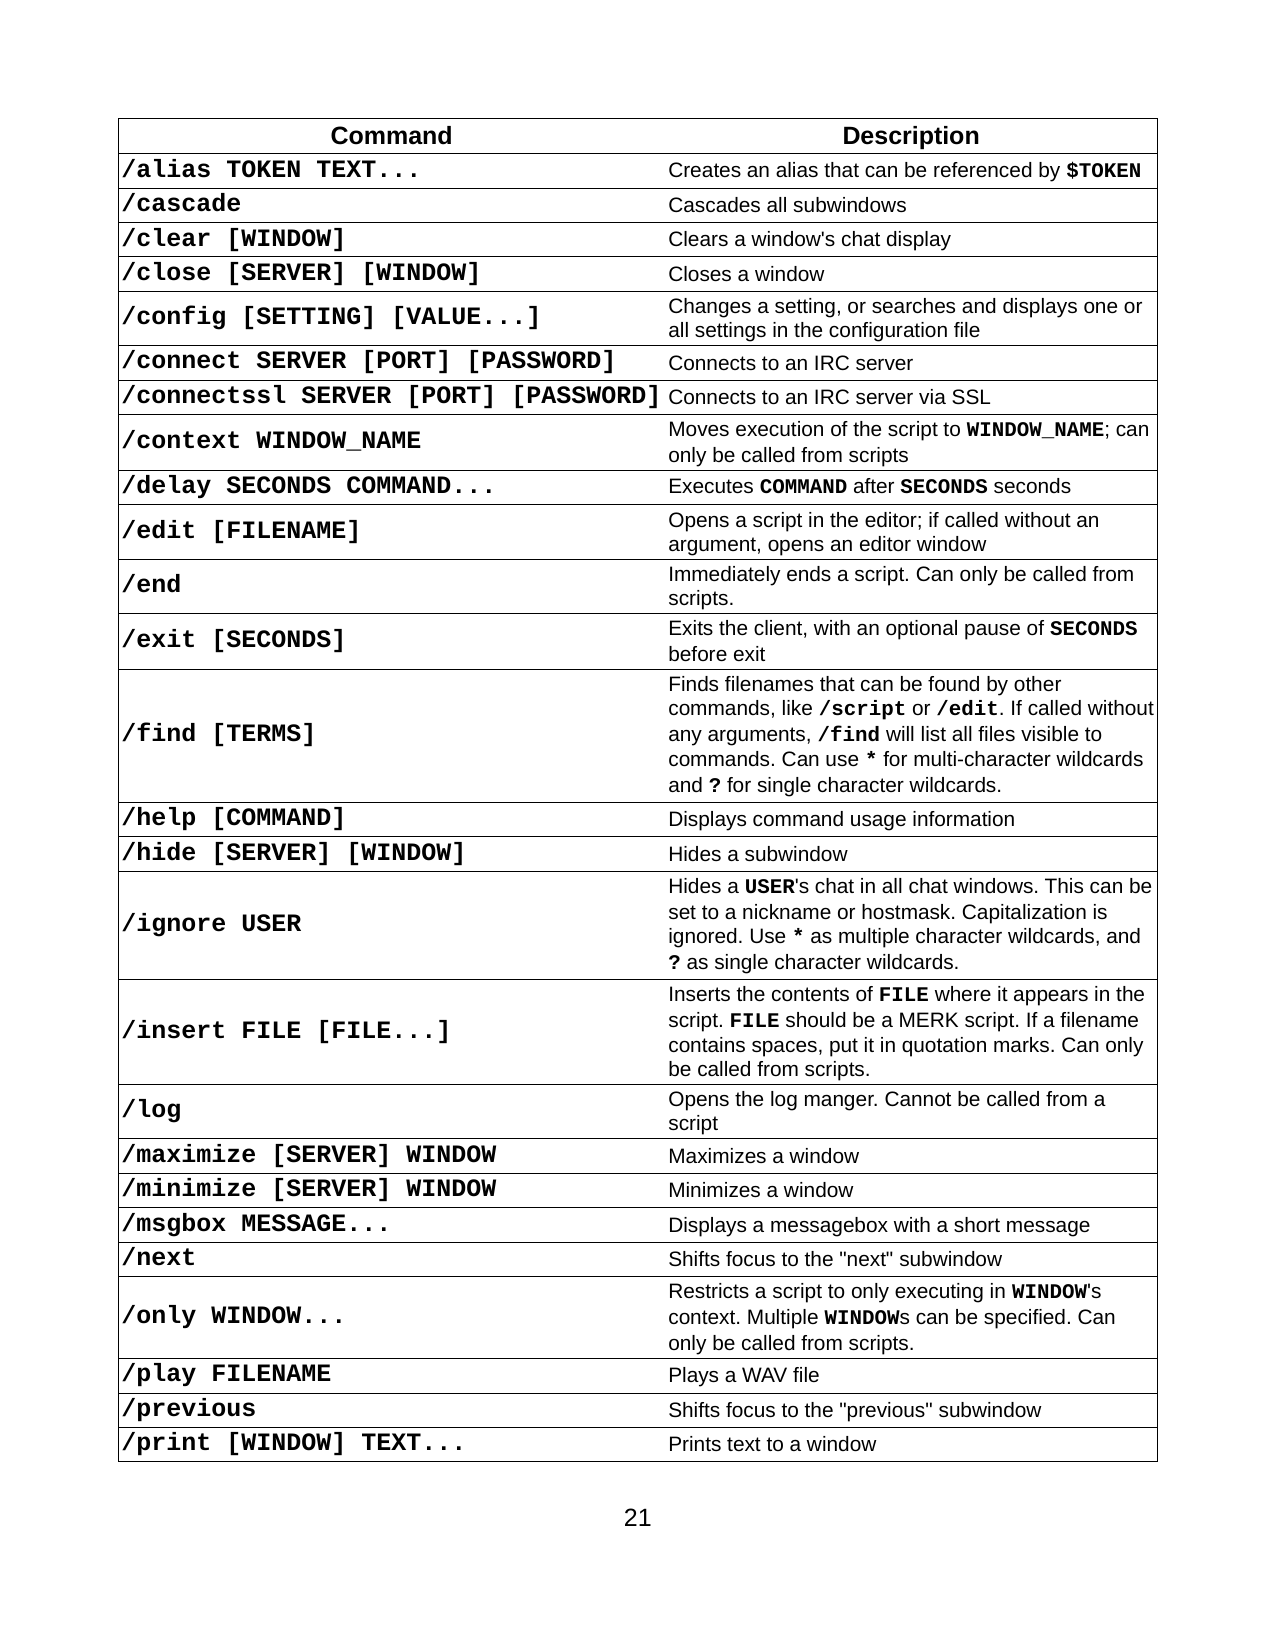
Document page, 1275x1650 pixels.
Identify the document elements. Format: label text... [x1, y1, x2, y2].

table_cell /minimize [SERVER] WINDOW [119, 1174, 665, 1207]
table_cell /maximize [SERVER] WINDOW [119, 1139, 665, 1173]
table_cell Minimizes a window [665, 1174, 1157, 1207]
table_cell /find [TERMS] [119, 670, 665, 802]
table_cell /previous [119, 1394, 665, 1427]
table_cell /print [WINDOW] TEXT... [119, 1428, 665, 1461]
table_cell Shifts focus to the "previous" subwindow [665, 1394, 1157, 1427]
table_cell /connect SERVER [PORT] [PASSWORD] [119, 346, 665, 379]
table_cell Executes COMMAND after SECONDS seconds [665, 471, 1157, 504]
table_cell Changes a setting, or searches and displays one or all settings in the configuration file [665, 292, 1157, 345]
table_cell /play FILENAME [119, 1359, 665, 1392]
table_cell /close [SERVER] [WINDOW] [119, 257, 665, 291]
table_cell Hides a subwindow [665, 837, 1157, 871]
table_cell Opens the log manger. Cannot be called from a script [665, 1085, 1157, 1138]
table_cell Prints text to a window [665, 1428, 1157, 1461]
table_cell Exits the client, with an optional pause of SECONDS before exit [665, 614, 1157, 668]
table_cell Restricts a script to only executing in WINDOW's context. Multiple WINDOWs can be specified. Can only be called from scripts. [665, 1277, 1157, 1358]
table_cell /hide [SERVER] [WINDOW] [119, 837, 665, 871]
table_cell /only WINDOW... [119, 1277, 665, 1358]
table_header Command [119, 119, 665, 153]
table_cell /config [SETTING] [VALUE...] [119, 292, 665, 345]
table_cell Opens a script in the editor; if called without an argument, opens an editor window [665, 505, 1157, 558]
table_cell Displays a messagebox with a short message [665, 1208, 1157, 1242]
table_cell /cascade [119, 189, 665, 222]
table_cell /clear [WINDOW] [119, 223, 665, 256]
table_cell Inserts the contents of FILE where it appears in the script. FILE should be a MERK script. If a filename contains spaces, put it in quotation marks. Can only be called from scripts. [665, 980, 1157, 1084]
table_cell /help [COMMAND] [119, 803, 665, 836]
table_cell /insert FILE [FILE...] [119, 980, 665, 1084]
table_cell Creates an alias that can be referenced by $TOKEN [665, 154, 1157, 187]
table_cell Cascades all subwindows [665, 189, 1157, 222]
table_cell Hides a USER's chat in all chat windows. This can be set to a nickname or hostmask. Capitalization is ignored. Use * as multiple character wildcards, and ? as single character wildcards. [665, 872, 1157, 978]
table_cell /next [119, 1243, 665, 1276]
table_cell Connects to an IRC server via SSL [665, 381, 1157, 414]
table_cell Closes a window [665, 257, 1157, 291]
table_cell /exit [SECONDS] [119, 614, 665, 668]
table_cell Plays a WAV file [665, 1359, 1157, 1392]
table_cell Finds filenames that can be found by other commands, like /script or /edit. If called without any arguments, /find will list all files visible to commands. Can use * for multi-character wildcards and ? for single character wildcards. [665, 670, 1157, 802]
table_cell /msgbox MESSAGE... [119, 1208, 665, 1242]
table_cell /context WINDOW_NAME [119, 415, 665, 470]
table_cell Moves execution of the script to WINDOW_NAME; can only be called from scripts [665, 415, 1157, 470]
table_cell Maximizes a window [665, 1139, 1157, 1173]
table_cell /edit [FILENAME] [119, 505, 665, 558]
table_cell /connectssl SERVER [PORT] [PASSWORD] [119, 381, 665, 414]
table_cell /log [119, 1085, 665, 1138]
table_cell /alias TOKEN TEXT... [119, 154, 665, 187]
table_header Description [665, 119, 1157, 153]
table_cell Shifts focus to the "next" subwindow [665, 1243, 1157, 1276]
table_cell /ignore USER [119, 872, 665, 978]
table_cell Connects to an IRC server [665, 346, 1157, 379]
table_cell Displays command usage information [665, 803, 1157, 836]
table_cell /delay SECONDS COMMAND... [119, 471, 665, 504]
table_cell Clears a window's chat display [665, 223, 1157, 256]
table_cell Immediately ends a script. Can only be called from scripts. [665, 560, 1157, 612]
table_cell /end [119, 560, 665, 612]
